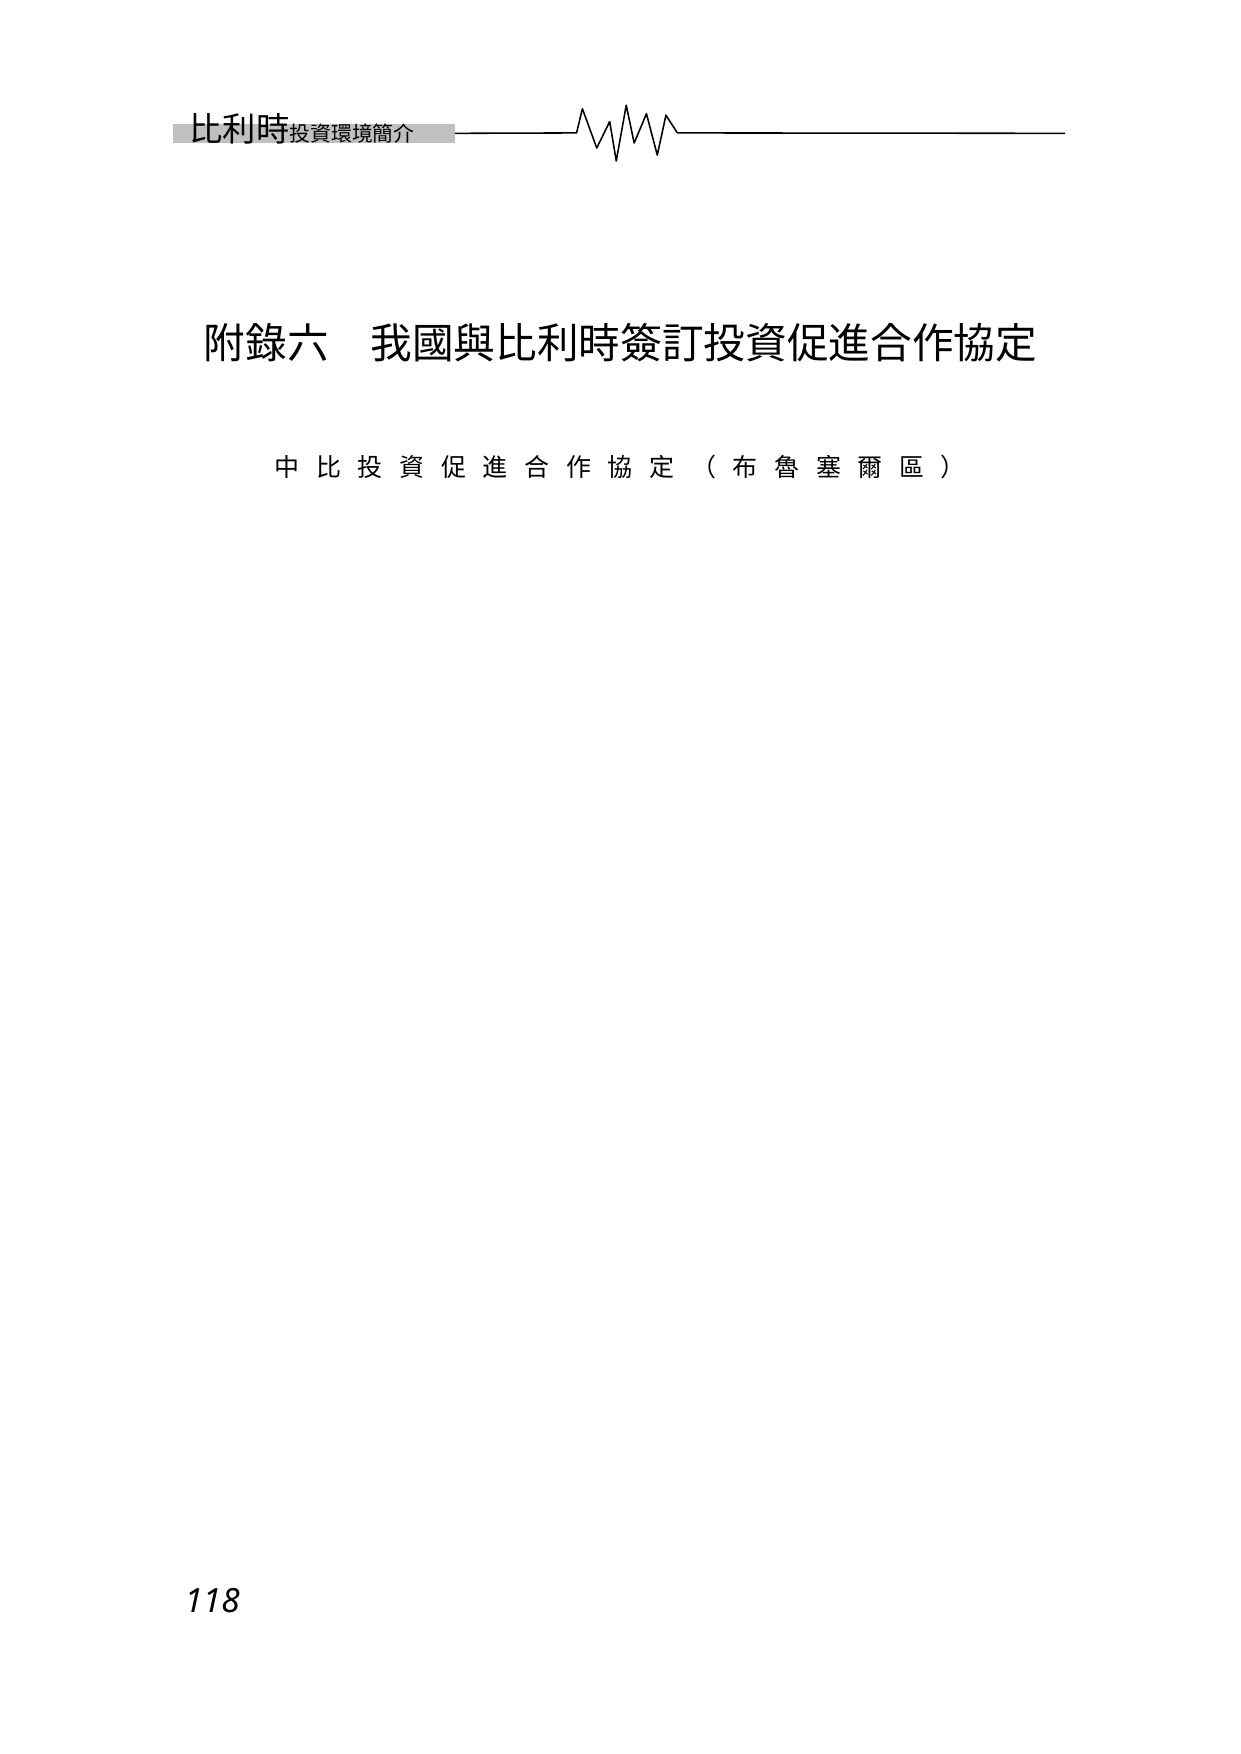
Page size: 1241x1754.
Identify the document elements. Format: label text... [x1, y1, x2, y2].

text 中比投資促進合作協定（布魯塞爾區） [183, 424, 1058, 486]
text 附錄六 我國與比利時簽訂投資促進合作協定 [183, 299, 1058, 361]
